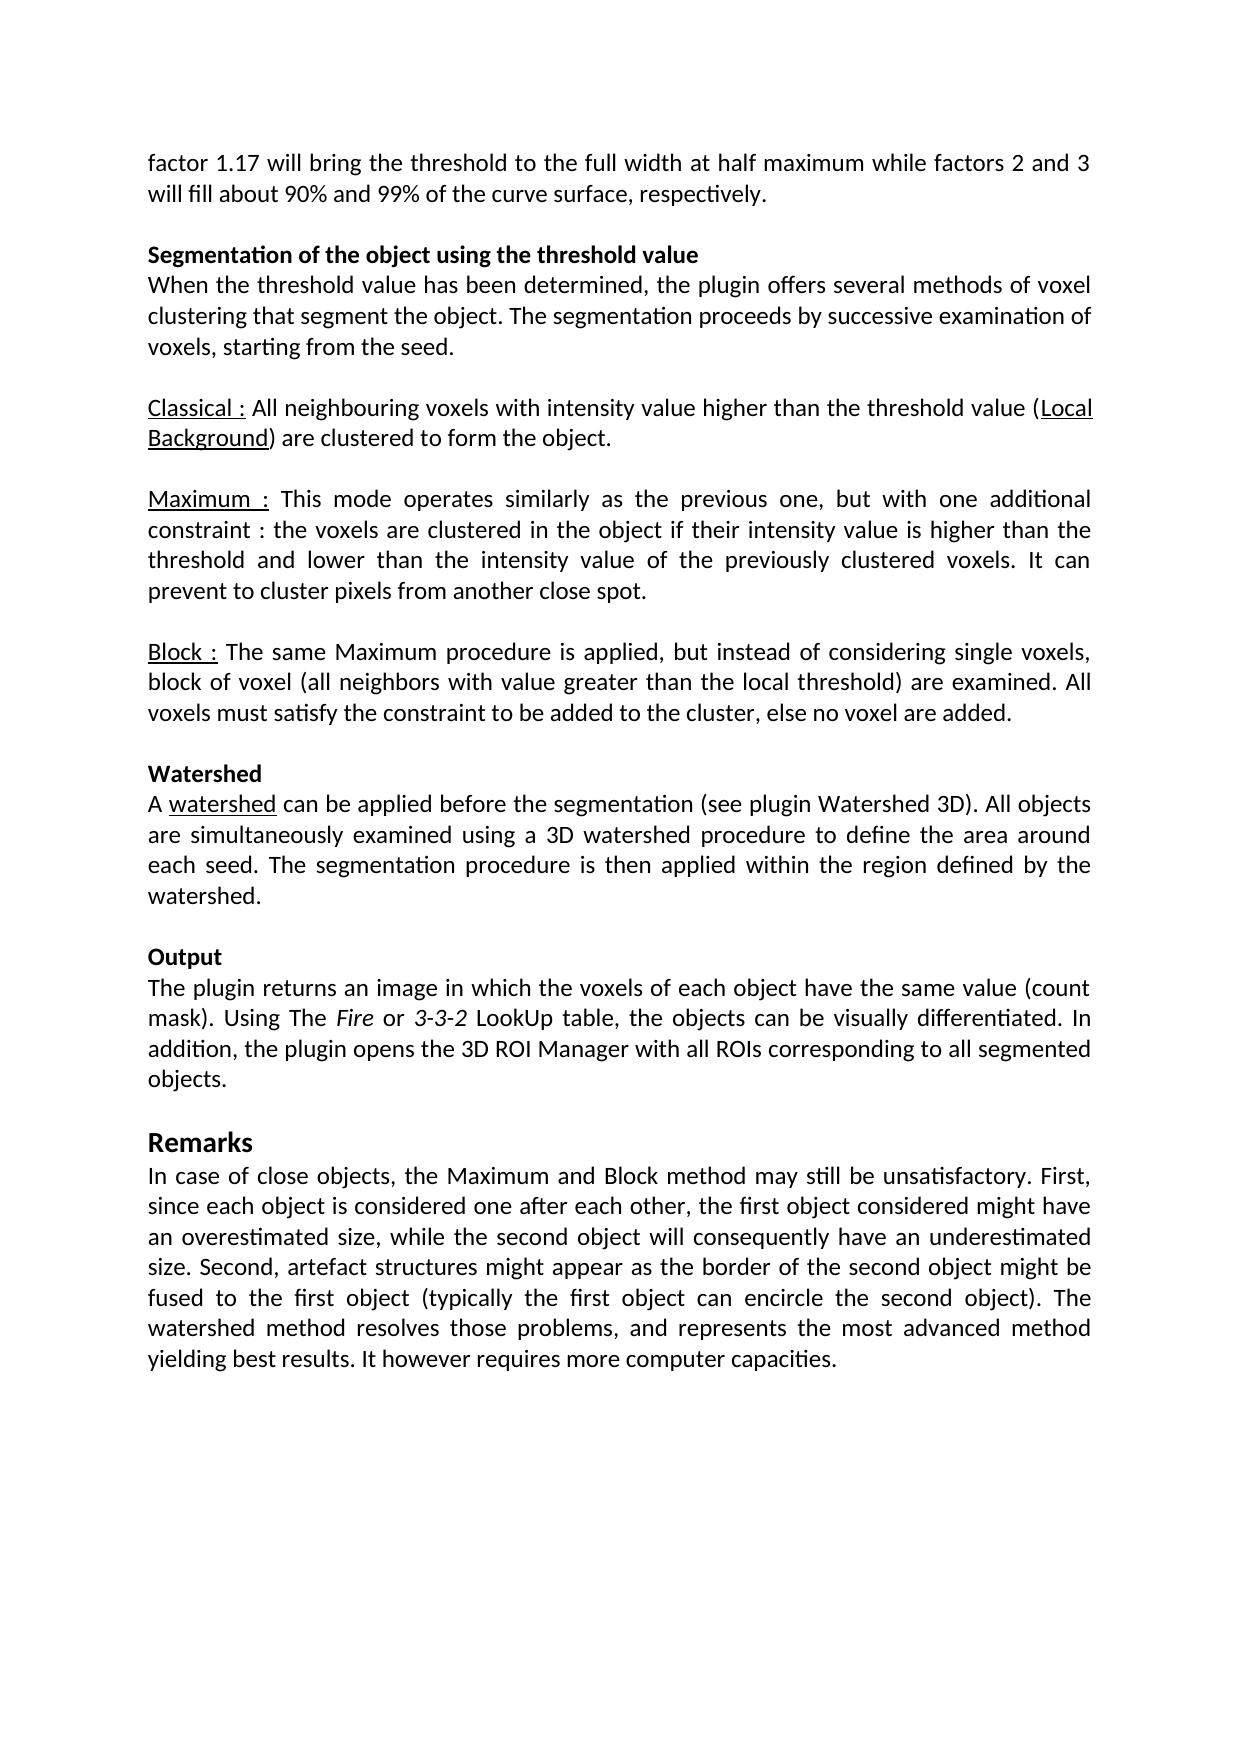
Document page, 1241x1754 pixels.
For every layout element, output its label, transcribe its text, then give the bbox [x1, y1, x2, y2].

text Maximum : This mode operates similarly as the previous one, but with one additional constraint : the voxels are clustered in the object if their intensity value is higher than the threshold and lower than the intensity value of the previously clustered voxels. It can prevent to cluster pixels from another close spot. [148, 483, 1093, 605]
text Remarks [148, 1124, 1093, 1160]
text Output [148, 941, 1093, 972]
text In case of close objects, the Maximum and Block method may still be unsatisfactory. First, since each object is considered one after each other, the first object considered might have an overestimated size, while the second object will consequently have an underestimated size. Second, artefact structures might appear as the border of the second object might be fused to the first object (typically the first object can encircle the second object). The watershed method resolves those problems, and represents the most advanced method yielding best results. It however requires more computer capacities. [148, 1160, 1093, 1373]
text Block : The same Maximum procedure is applied, but instead of considering single voxels, block of voxel (all neighbors with value greater than the local threshold) are examined. All voxels must satisfy the constraint to be added to the cluster, else no voxel are added. [148, 636, 1093, 727]
text Segmentation of the object using the threshold value [148, 239, 1093, 270]
text Watershed [148, 758, 1093, 788]
text When the threshold value has been determined, the plugin offers several methods of voxel clustering that segment the object. The segmentation proceeds by successive examination of voxels, starting from the seed. [148, 270, 1093, 361]
text A watershed can be applied before the segmentation (see plugin Watershed 3D). All objects are simultaneously examined using a 3D watershed procedure to define the area around each seed. The segmentation procedure is then applied within the region defined by the watershed. [148, 788, 1093, 911]
text Classical : All neighbouring voxels with intensity value higher than the threshold value (Local Background) are clustered to form the object. [148, 392, 1093, 453]
text The plugin returns an image in which the voxels of each object have the same value (count mask). Using The Fire or 3-3-2 LookUp table, the objects can be visually differentiated. In addition, the plugin opens the 3D ROI Manager with all ROIs corresponding to all segmented objects. [148, 972, 1093, 1094]
text factor 1.17 will bring the threshold to the full width at half maximum while factors 2 and 3 will fill about 90% and 99% of the curve surface, respectively. [148, 148, 1093, 209]
